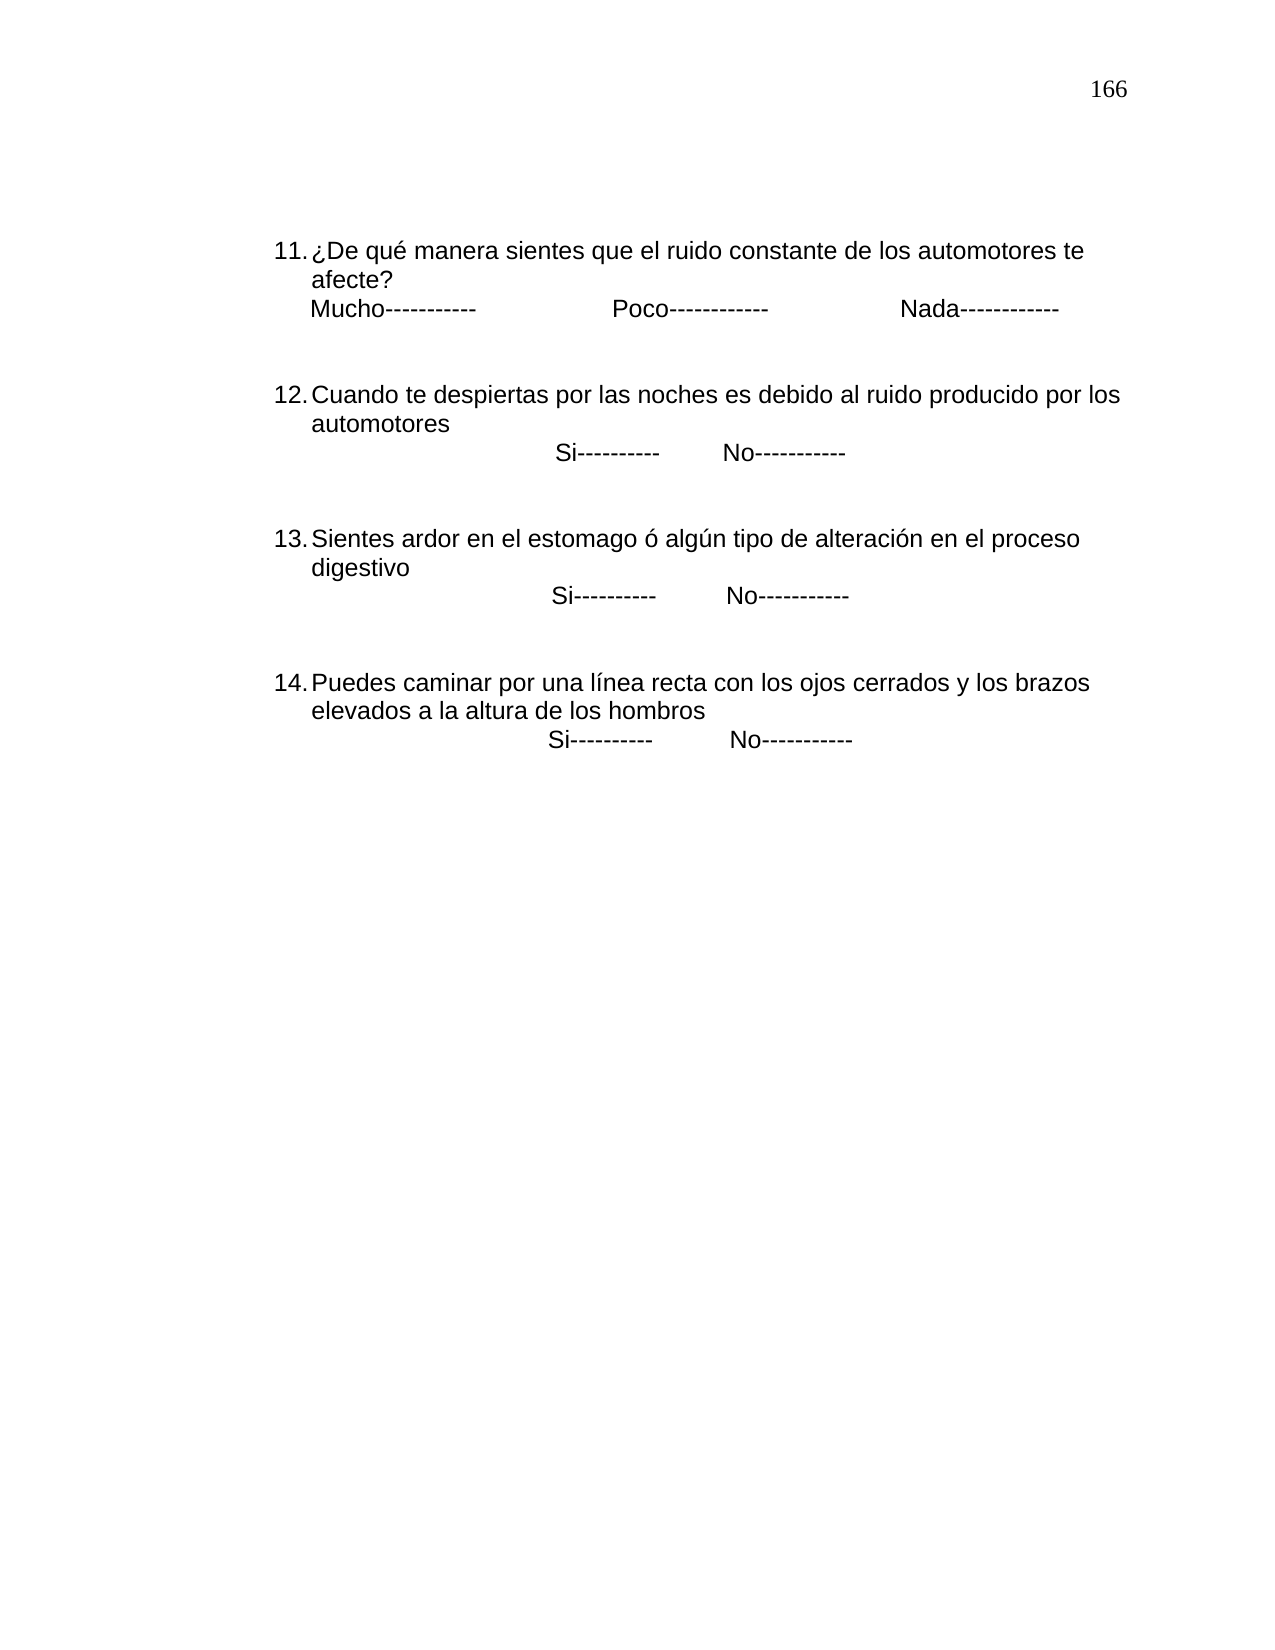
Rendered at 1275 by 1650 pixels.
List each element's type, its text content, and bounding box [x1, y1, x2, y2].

subtitle ¿De qué manera sientes que el ruido constante de los automotores te afecte? [274, 236, 1127, 294]
subtitle Mucho----------- Poco------------ Nada------------ [274, 294, 1127, 322]
subtitle Si---------- No----------- [274, 437, 1127, 466]
subtitle Puedes caminar por una línea recta con los ojos cerrados y los brazos elevados a la altura de los hombros [274, 667, 1127, 725]
subtitle Si---------- No----------- [274, 725, 1127, 754]
subtitle Cuando te despiertas por las noches es debido al ruido producido por los automotores [274, 380, 1127, 437]
subtitle Sientes ardor en el estomago ó algún tipo de alteración en el proceso digestivo [274, 524, 1127, 581]
subtitle Si---------- No----------- [274, 581, 1127, 610]
